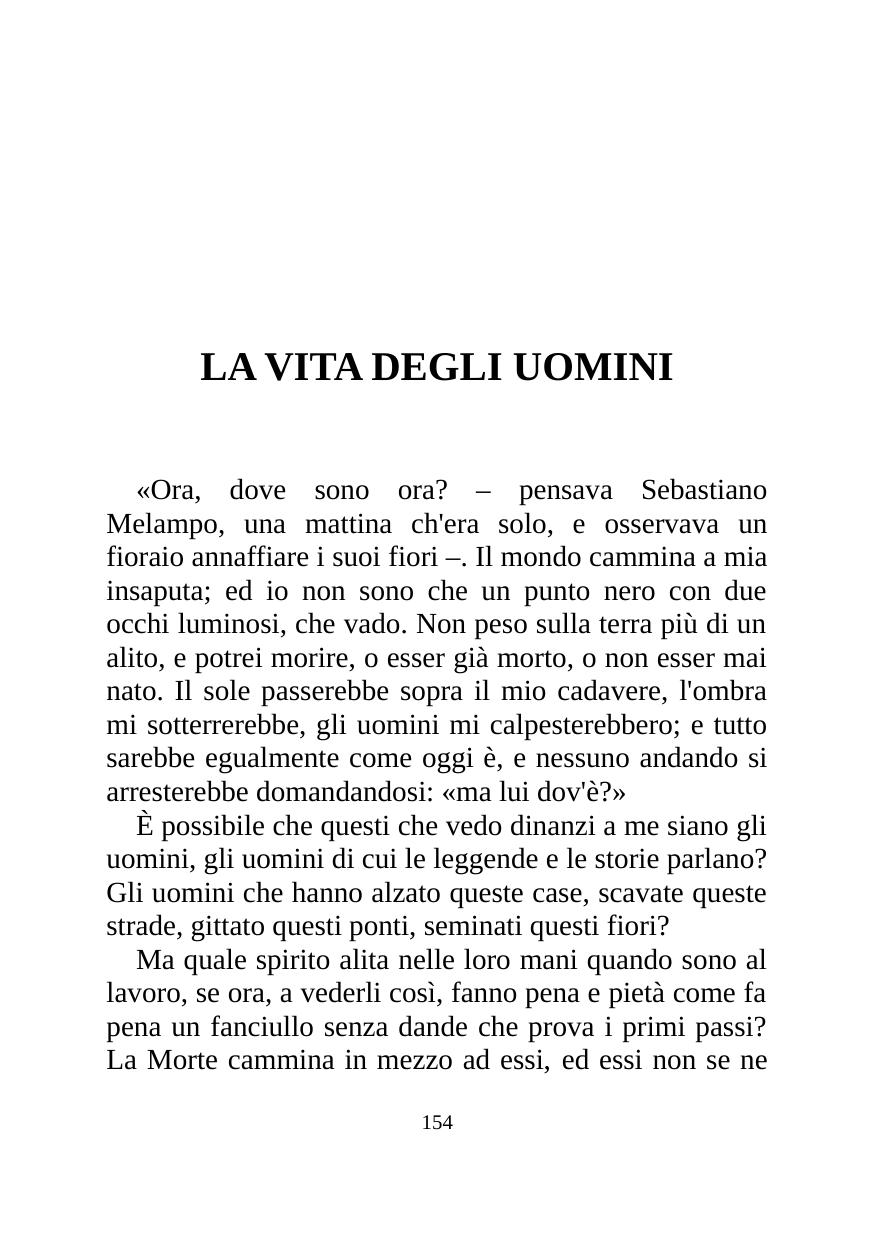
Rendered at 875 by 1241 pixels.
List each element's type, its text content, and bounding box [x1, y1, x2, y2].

subtitle LA VITA DEGLI UOMINI [106, 342, 768, 389]
text «Ora, dove sono ora? – pensava Sebastiano Melampo, una mattina ch'era solo, e osservava un fioraio annaffiare i suoi fiori –. Il mondo cammina a mia insaputa; ed io non sono che un punto nero con due occhi luminosi, che vado. Non peso sulla terra più di un alito, e potrei morire, o esser già morto, o non esser mai nato. Il sole passerebbe sopra il mio cadavere, l'ombra mi sotterrerebbe, gli uomini mi calpesterebbero; e tutto sarebbe egualmente come oggi è, e nessuno andando si arresterebbe domandandosi: «ma lui dov'è?» [106, 472, 768, 808]
text È possibile che questi che vedo dinanzi a me siano gli uomini, gli uomini di cui le leggende e le storie parlano? Gli uomini che hanno alzato queste case, scavate queste strade, gittato questi ponti, seminati questi fiori? [106, 808, 768, 942]
text Ma quale spirito alita nelle loro mani quando sono al lavoro, se ora, a vederli così, fanno pena e pietà come fa pena un fanciullo senza dande che prova i primi passi? La Morte cammina in mezzo ad essi, ed essi non se ne [106, 942, 768, 1076]
